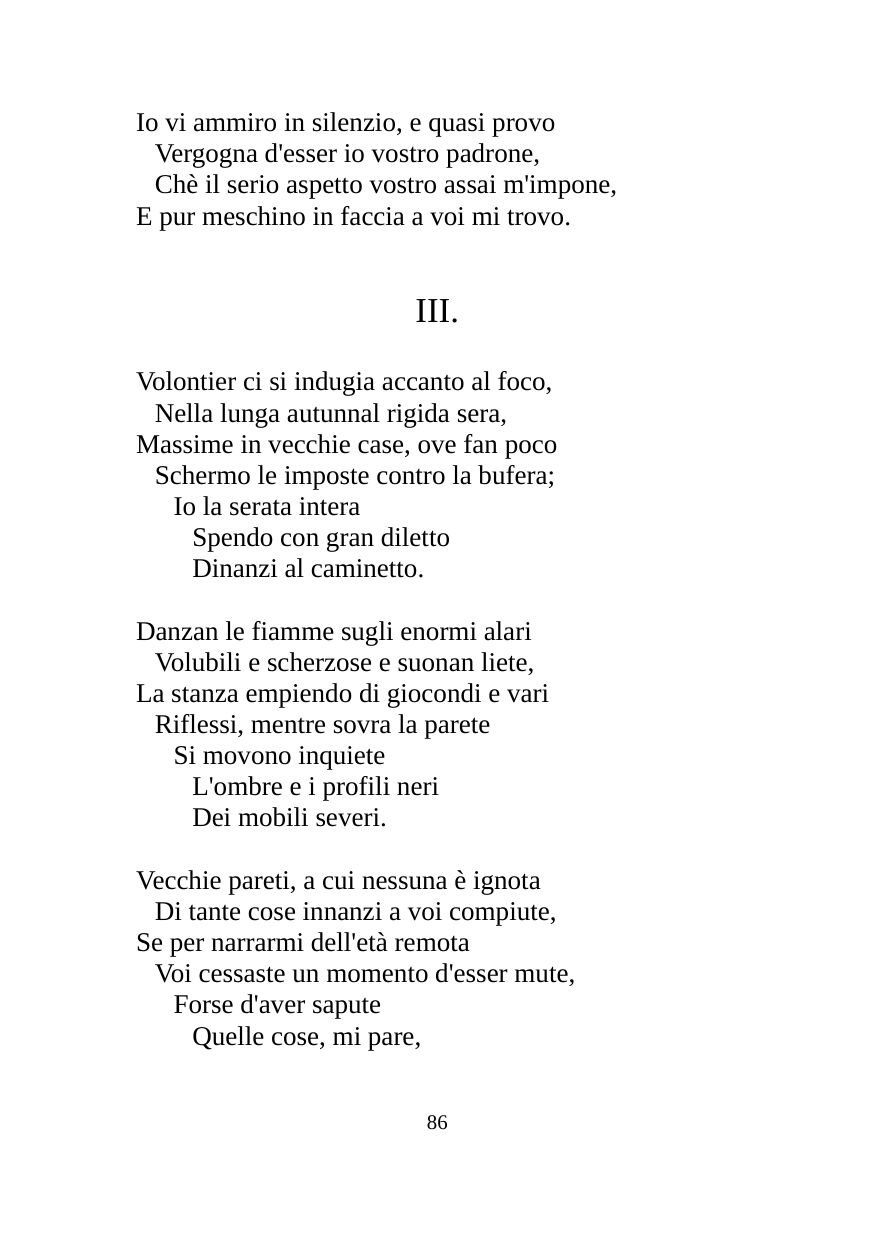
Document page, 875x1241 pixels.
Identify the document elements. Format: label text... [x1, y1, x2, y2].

text Io la serata intera [144, 490, 768, 521]
text Forse d'aver sapute [144, 988, 768, 1019]
text La stanza empiendo di giocondi e vari [106, 677, 768, 708]
text Voi cessaste un momento d'esser mute, [125, 957, 768, 988]
text E pur meschino in faccia a voi mi trovo. [106, 200, 768, 231]
text Quelle cose, mi pare, [162, 1019, 768, 1051]
text Di tante cose innanzi a voi compiute, [125, 895, 768, 926]
text Massime in vecchie case, ove fan poco [106, 428, 768, 459]
text Volontier ci si indugia accanto al foco, [106, 366, 768, 397]
text Vecchie pareti, a cui nessuna è ignota [106, 864, 768, 895]
subtitle III. [106, 290, 768, 330]
text Si movono inquiete [144, 739, 768, 770]
text L'ombre e i profili neri [162, 770, 768, 802]
text Danzan le fiamme sugli enormi alari [106, 615, 768, 646]
text Riflessi, mentre sovra la parete [125, 708, 768, 739]
text Io vi ammiro in silenzio, e quasi provo [106, 106, 768, 137]
text Spendo con gran diletto [162, 521, 768, 552]
text Dei mobili severi. [162, 802, 768, 833]
text Dinanzi al caminetto. [162, 552, 768, 583]
text Nella lunga autunnal rigida sera, [125, 397, 768, 428]
text Schermo le imposte contro la bufera; [125, 459, 768, 490]
text Volubili e scherzose e suonan liete, [125, 646, 768, 677]
text Chè il serio aspetto vostro assai m'impone, [125, 168, 768, 200]
text Vergogna d'esser io vostro padrone, [125, 137, 768, 168]
text Se per narrarmi dell'età remota [106, 926, 768, 957]
